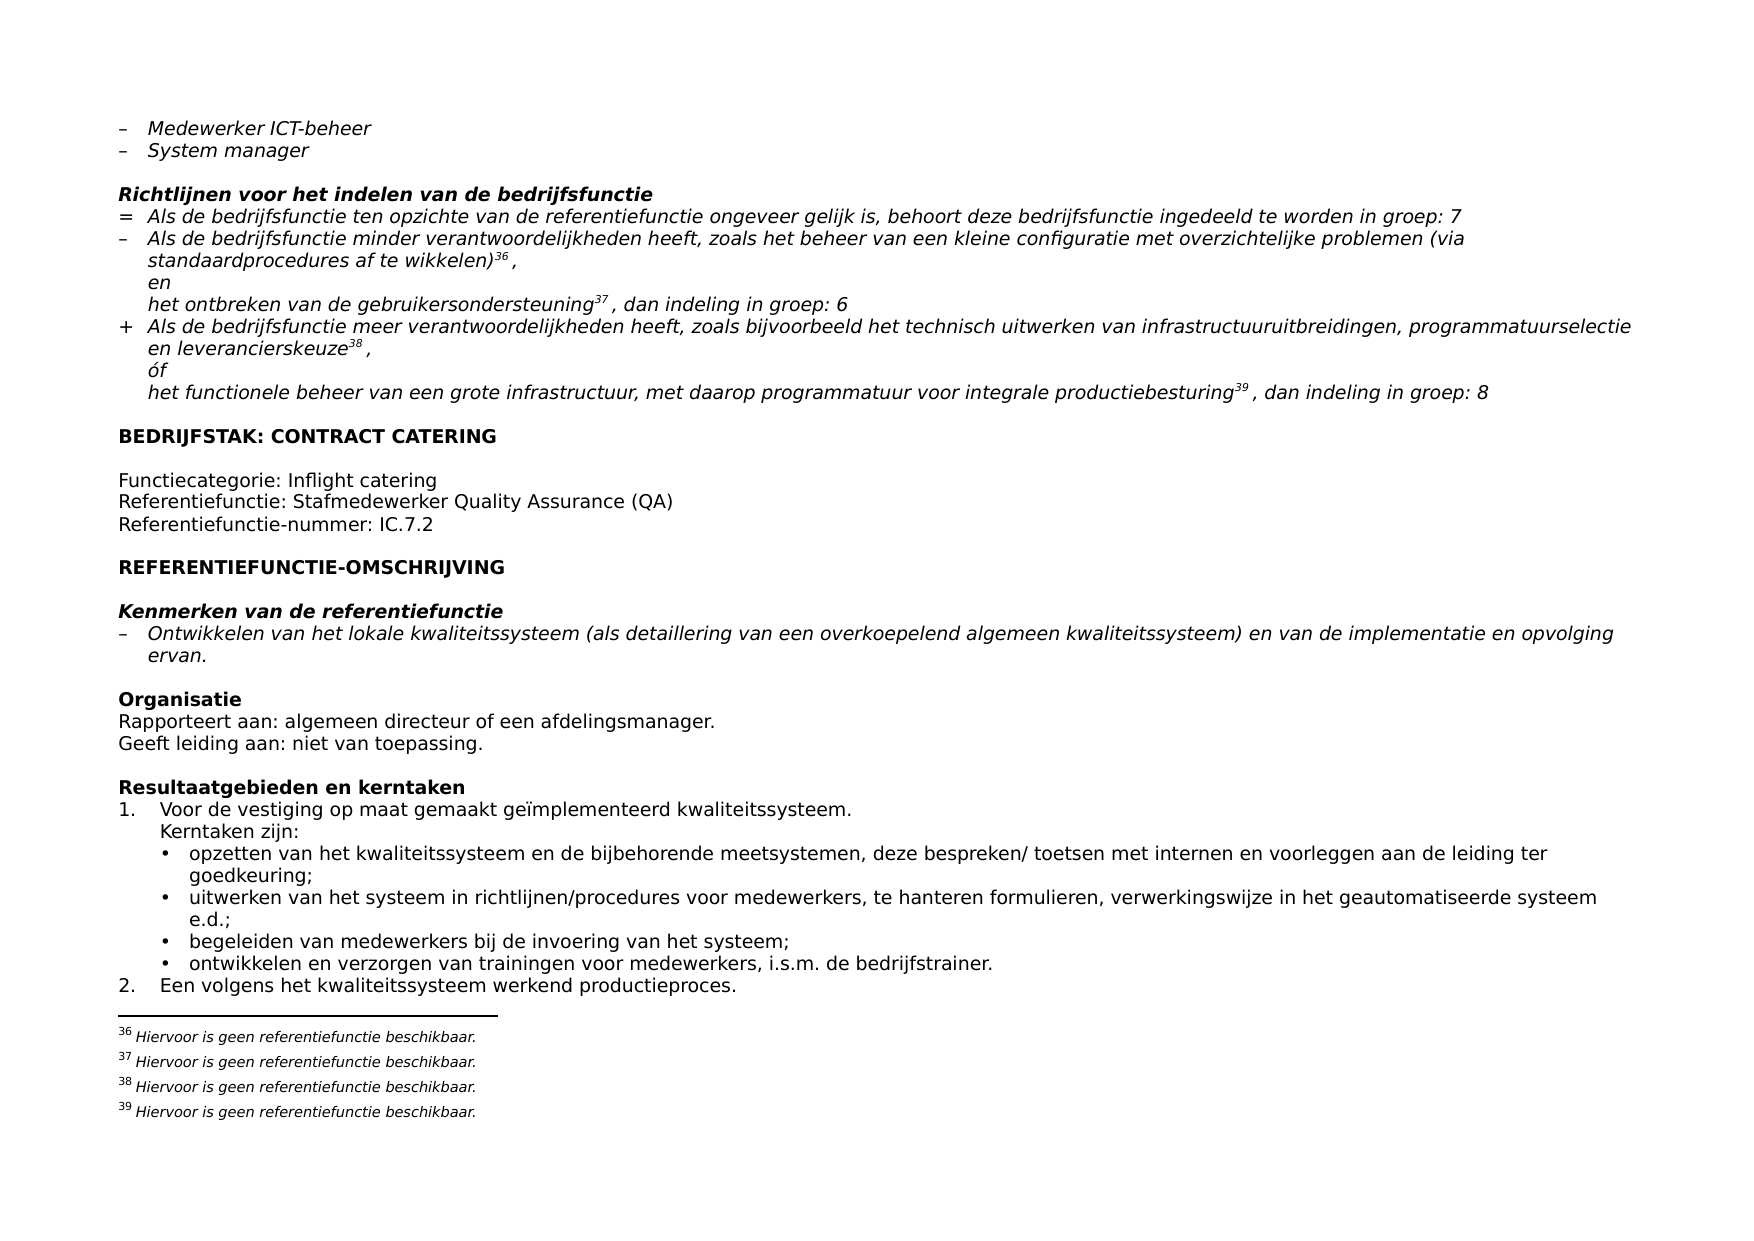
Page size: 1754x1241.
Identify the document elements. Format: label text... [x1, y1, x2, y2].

text Geeft leiding aan: niet van toepassing. [118, 733, 1636, 755]
text Functiecategorie: Inflight catering [118, 469, 1636, 491]
text óf [148, 360, 1636, 382]
text – Medewerker ICT-beheer [118, 118, 1636, 140]
text het functionele beheer van een grote infrastructuur, met daarop programmatuur voor integrale productiebesturing, dan indeling in groep: 8 [148, 382, 1636, 404]
subtitle REFERENTIEFUNCTIE-OMSCHRIJVING [118, 557, 1636, 579]
text – System manager [118, 140, 1636, 162]
text Referentiefunctie-nummer: IC.7.2 [118, 513, 1636, 535]
text het ontbreken van de gebruikersondersteuning, dan indeling in groep: 6 [148, 294, 1636, 316]
text Hiervoor is geen referentiefunctie beschikbaar. [118, 1075, 1636, 1097]
text • uitwerken van het systeem in richtlijnen/procedures voor medewerkers, te hanteren formulieren, verwerkingswijze in het geautomatiseerde systeem e.d.; [159, 887, 1636, 931]
text 2. Een volgens het kwaliteitssysteem werkend productieproces. [118, 974, 1636, 997]
text – Ontwikkelen van het lokale kwaliteitssysteem (als detaillering van een overkoepelend algemeen kwaliteitssysteem) en van de implementatie en opvolging ervan. [118, 623, 1636, 667]
text – Als de bedrijfsfunctie minder verantwoordelijkheden heeft, zoals het beheer van een kleine configuratie met overzichtelijke problemen (via standaardprocedures af te wikkelen), [118, 228, 1636, 272]
text Organisatie [118, 689, 1636, 711]
text Richtlijnen voor het indelen van de bedrijfsfunctie [118, 184, 1636, 206]
text Referentiefunctie: Stafmedewerker Quality Assurance (QA) [118, 491, 1636, 513]
text Kerntaken zijn: [159, 821, 1636, 843]
text • opzetten van het kwaliteitssysteem en de bijbehorende meetsystemen, deze bespreken/ toetsen met internen en voorleggen aan de leiding ter goedkeuring; [159, 843, 1636, 887]
text Rapporteert aan: algemeen directeur of een afdelingsmanager. [118, 711, 1636, 733]
text en [148, 272, 1636, 294]
text = Als de bedrijfsfunctie ten opzichte van de referentiefunctie ongeveer gelijk is, behoort deze bedrijfsfunctie ingedeeld te worden in groep: 7 [118, 206, 1636, 228]
text Hiervoor is geen referentiefunctie beschikbaar. [118, 1050, 1636, 1072]
text + Als de bedrijfsfunctie meer verantwoordelijkheden heeft, zoals bijvoorbeeld het technisch uitwerken van infrastructuuruitbreidingen, programmatuurselectie en leverancierskeuze, [118, 316, 1636, 360]
text Hiervoor is geen referentiefunctie beschikbaar. [118, 1025, 1636, 1047]
text • ontwikkelen en verzorgen van trainingen voor medewerkers, i.s.m. de bedrijfstrainer. [159, 953, 1636, 974]
text 1. Voor de vestiging op maat gemaakt geïmplementeerd kwaliteitssysteem. [118, 799, 1636, 821]
text Hiervoor is geen referentiefunctie beschikbaar. [118, 1100, 1636, 1122]
text Kenmerken van de referentiefunctie [118, 601, 1636, 623]
subtitle BEDRIJFSTAK: CONTRACT CATERING [118, 426, 1636, 448]
text Resultaatgebieden en kerntaken [118, 777, 1636, 799]
text • begeleiden van medewerkers bij de invoering van het systeem; [159, 931, 1636, 953]
